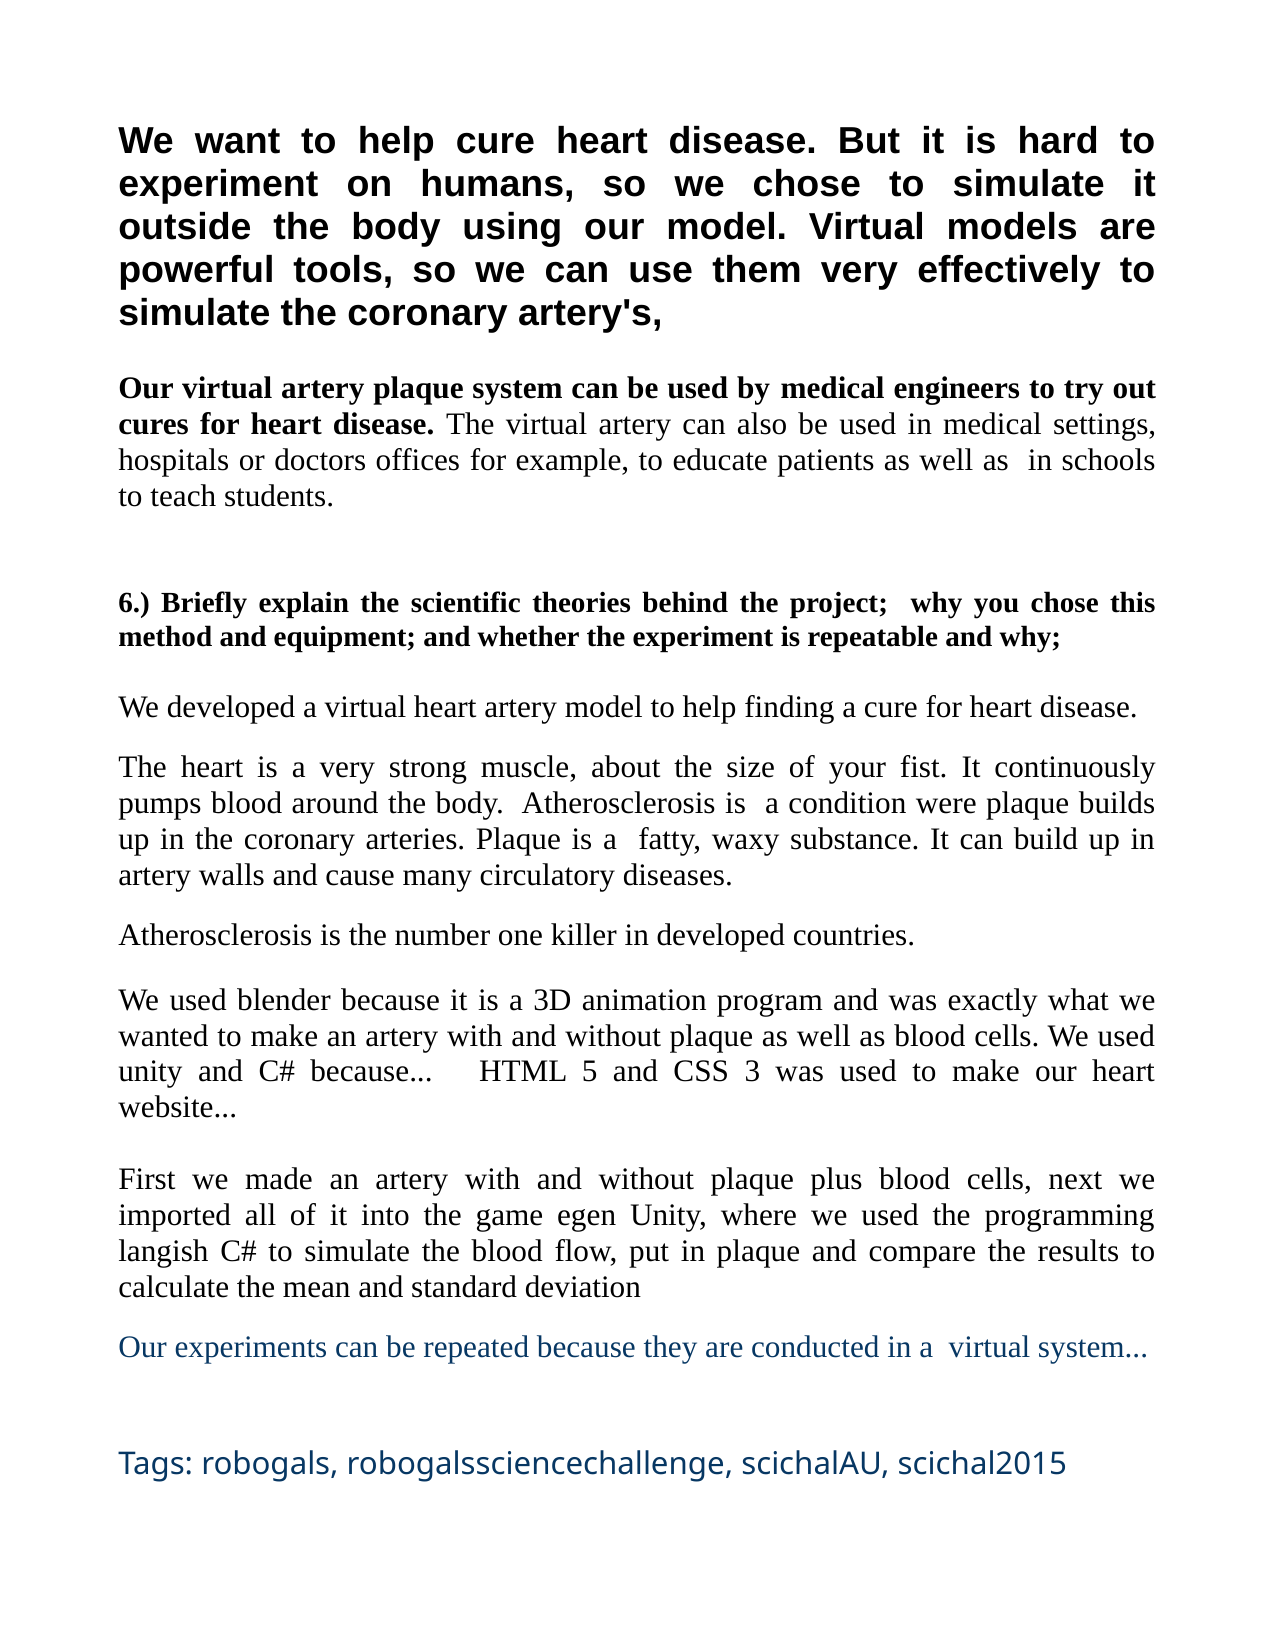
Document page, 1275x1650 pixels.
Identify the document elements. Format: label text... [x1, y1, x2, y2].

subtitle We want to help cure heart disease. But it is hard to experiment on humans, so we chose to simulate it outside the body using our model. Virtual models are powerful tools, so we can use them very effectively to simulate the coronary artery's, [118, 118, 1157, 334]
text Our virtual artery plaque system can be used by medical engineers to try out cures for heart disease. The virtual artery can also be used in medical settings, hospitals or doctors offices for example, to educate patients as well as in schools to teach students. [118, 370, 1157, 513]
text Atherosclerosis is the number one killer in developed countries. [118, 916, 1157, 952]
text Our experiments can be repeated because they are conducted in a virtual system... [118, 1328, 1157, 1364]
text We used blender because it is a 3D animation program and was exactly what we wanted to make an artery with and without plaque as well as blood cells. We used unity and C# because... HTML 5 and CSS 3 was used to make our heart website... [118, 981, 1157, 1124]
text The heart is a very strong muscle, about the size of your fist. It continuously pumps blood around the body. Atherosclerosis is a condition were plaque builds up in the coronary arteries. Plaque is a fatty, waxy substance. It can build up in artery walls and cause many circulatory diseases. [118, 748, 1157, 892]
text First we made an artery with and without plaque plus blood cells, next we imported all of it into the game egen Unity, where we used the programming langish C# to simulate the blood flow, put in plaque and compare the results to calculate the mean and standard deviation [118, 1161, 1157, 1304]
text Tags: robogals, robogalssciencechallenge, scichalAU, scichal2015 [118, 1441, 1157, 1483]
text We developed a virtual heart artery model to help finding a cure for heart disease. [118, 688, 1157, 724]
text 6.) Briefly explain the scientific theories behind the project; why you chose this method and equipment; and whether the experiment is repeatable and why; [118, 585, 1157, 652]
